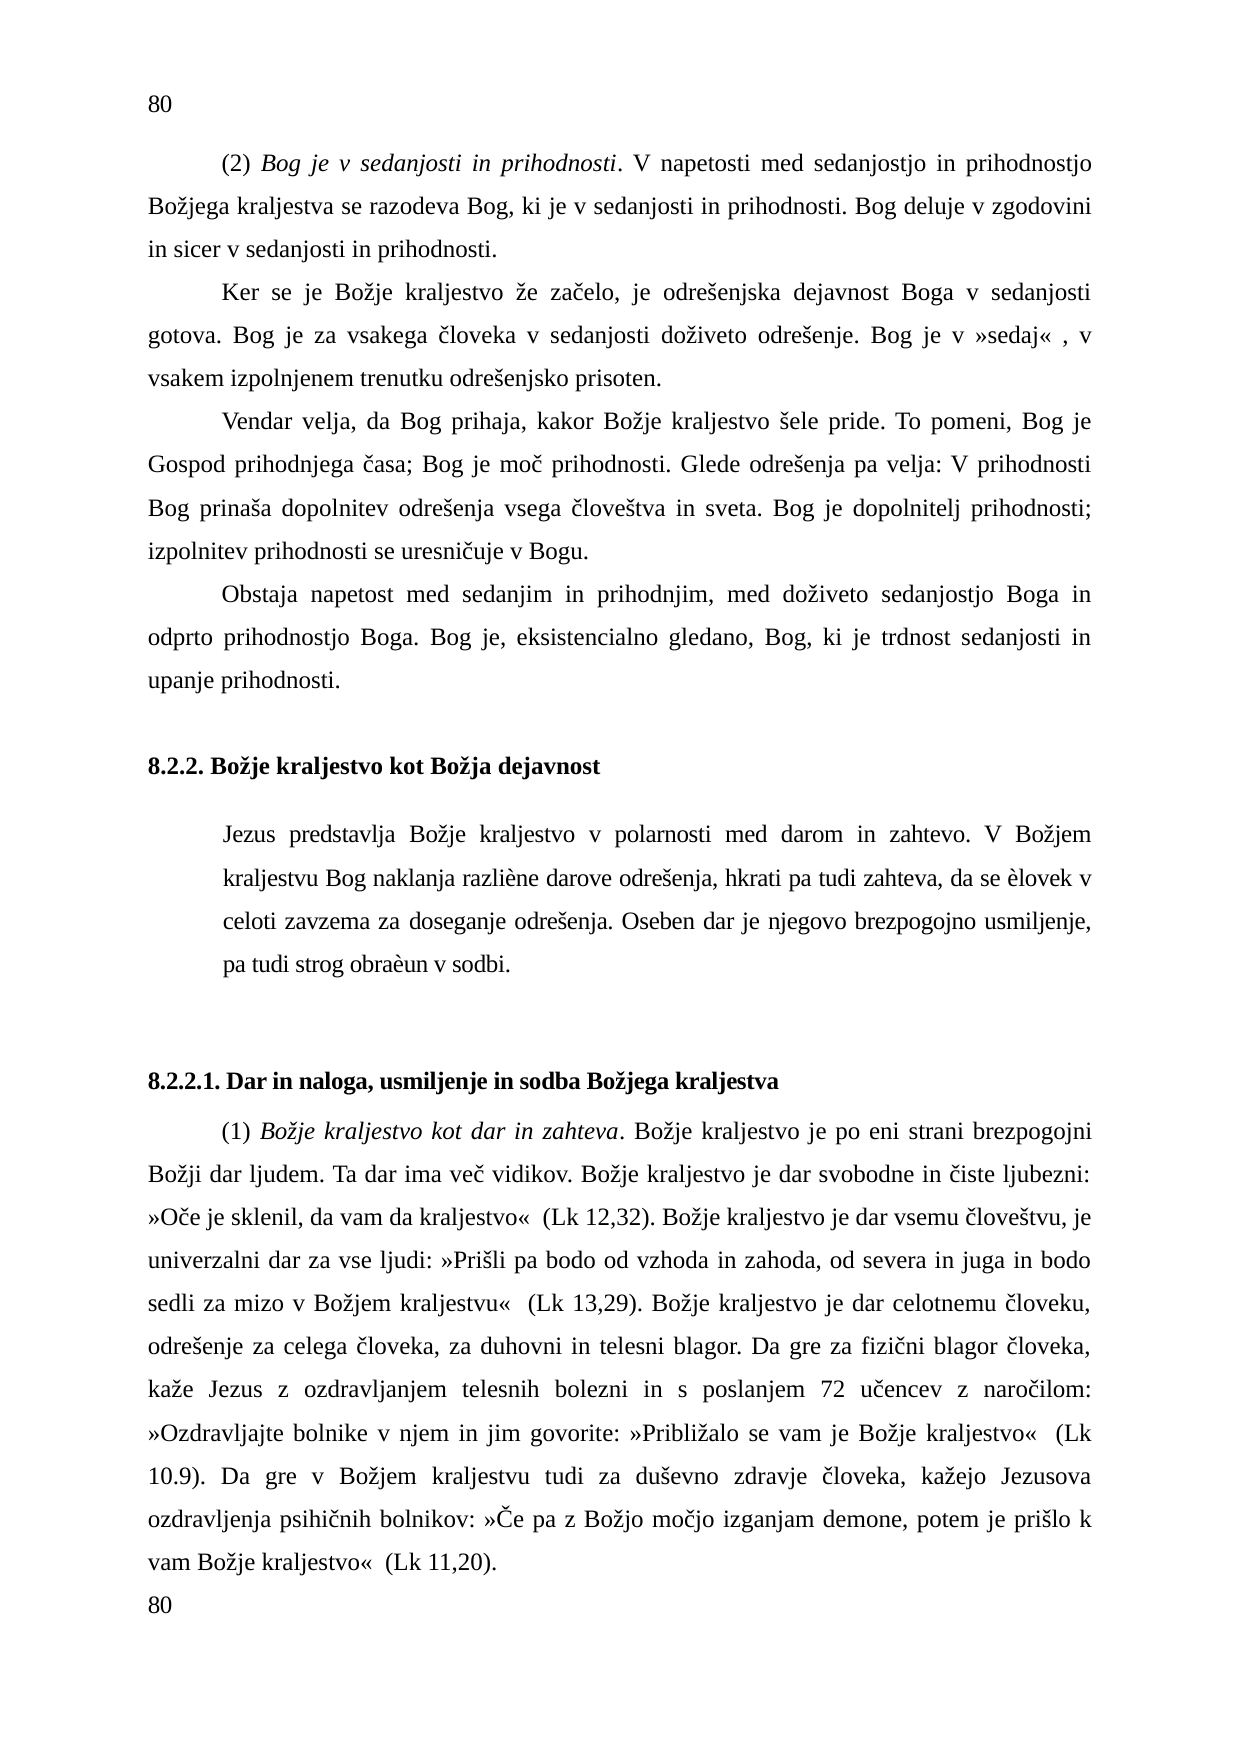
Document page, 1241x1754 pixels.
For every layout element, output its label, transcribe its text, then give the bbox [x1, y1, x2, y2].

text Ker se je Božje kraljestvo že začelo, je odrešenjska dejavnost Boga v sedanjosti gotova. Bog je za vsakega človeka v sedanjosti doživeto odrešenje. Bog je v »sedaj« , v vsakem izpolnjenem trenutku odrešenjsko prisoten. [148, 277, 1092, 392]
text (1) Božje kraljestvo kot dar in zahteva. Božje kraljestvo je po eni strani brezpogojni Božji dar ljudem. Ta dar ima več vidikov. Božje kraljestvo je dar svobodne in čiste ljubezni: »Oče je sklenil, da vam da kraljestvo« (Lk 12,32). Božje kraljestvo je dar vsemu človeštvu, je univerzalni dar za vse ljudi: »Prišli pa bodo od vzhoda in zahoda, od severa in juga in bodo sedli za mizo v Božjem kraljestvu« (Lk 13,29). Božje kraljestvo je dar celotnemu človeku, odrešenje za celega človeka, za duhovni in telesni blagor. Da gre za fizični blagor človeka, kaže Jezus z ozdravljanjem telesnih bolezni in s poslanjem 72 učencev z naročilom: »Ozdravljajte bolnike v njem in jim govorite: »Približalo se vam je Božje kraljestvo« (Lk 10.9). Da gre v Božjem kraljestvu tudi za duševno zdravje človeka, kažejo Jezusova ozdravljenja psihičnih bolnikov: »Če pa z Božjo močjo izganjam demone, potem je prišlo k vam Božje kraljestvo« (Lk 11,20). [148, 1116, 1092, 1576]
text (2) Bog je v sedanjosti in prihodnosti. V napetosti med sedanjostjo in prihodnostjo Božjega kraljestva se razodeva Bog, ki je v sedanjosti in prihodnosti. Bog deluje v zgodovini in sicer v sedanjosti in prihodnosti. [148, 148, 1092, 263]
text 8.2.2. Božje kraljestvo kot Božja dejavnost [148, 751, 1092, 780]
text Vendar velja, da Bog prihaja, kakor Božje kraljestvo šele pride. To pomeni, Bog je Gospod prihodnjega časa; Bog je moč prihodnosti. Glede odrešenja pa velja: V prihodnosti Bog prinaša dopolnitev odrešenja vsega človeštva in sveta. Bog je dopolnitelj prihodnosti; izpolnitev prihodnosti se uresničuje v Bogu. [148, 406, 1092, 564]
subtitle Jezus predstavlja Božje kraljestvo v polarnosti med darom in zahtevo. V Božjem kraljestvu Bog naklanja razliène darove odrešenja, hkrati pa tudi zahteva, da se èlovek v celoti zavzema za doseganje odrešenja. Oseben dar je njegovo brezpogojno usmiljenje, pa tudi strog obraèun v sodbi. [148, 819, 1092, 978]
text Obstaja napetost med sedanjim in prihodnjim, med doživeto sedanjostjo Boga in odprto prihodnostjo Boga. Bog je, eksistencialno gledano, Bog, ki je trdnost sedanjosti in upanje prihodnosti. [148, 579, 1092, 694]
subtitle 8.2.2.1. Dar in naloga, usmiljenje in sodba Božjega kraljestva [148, 1066, 1092, 1095]
